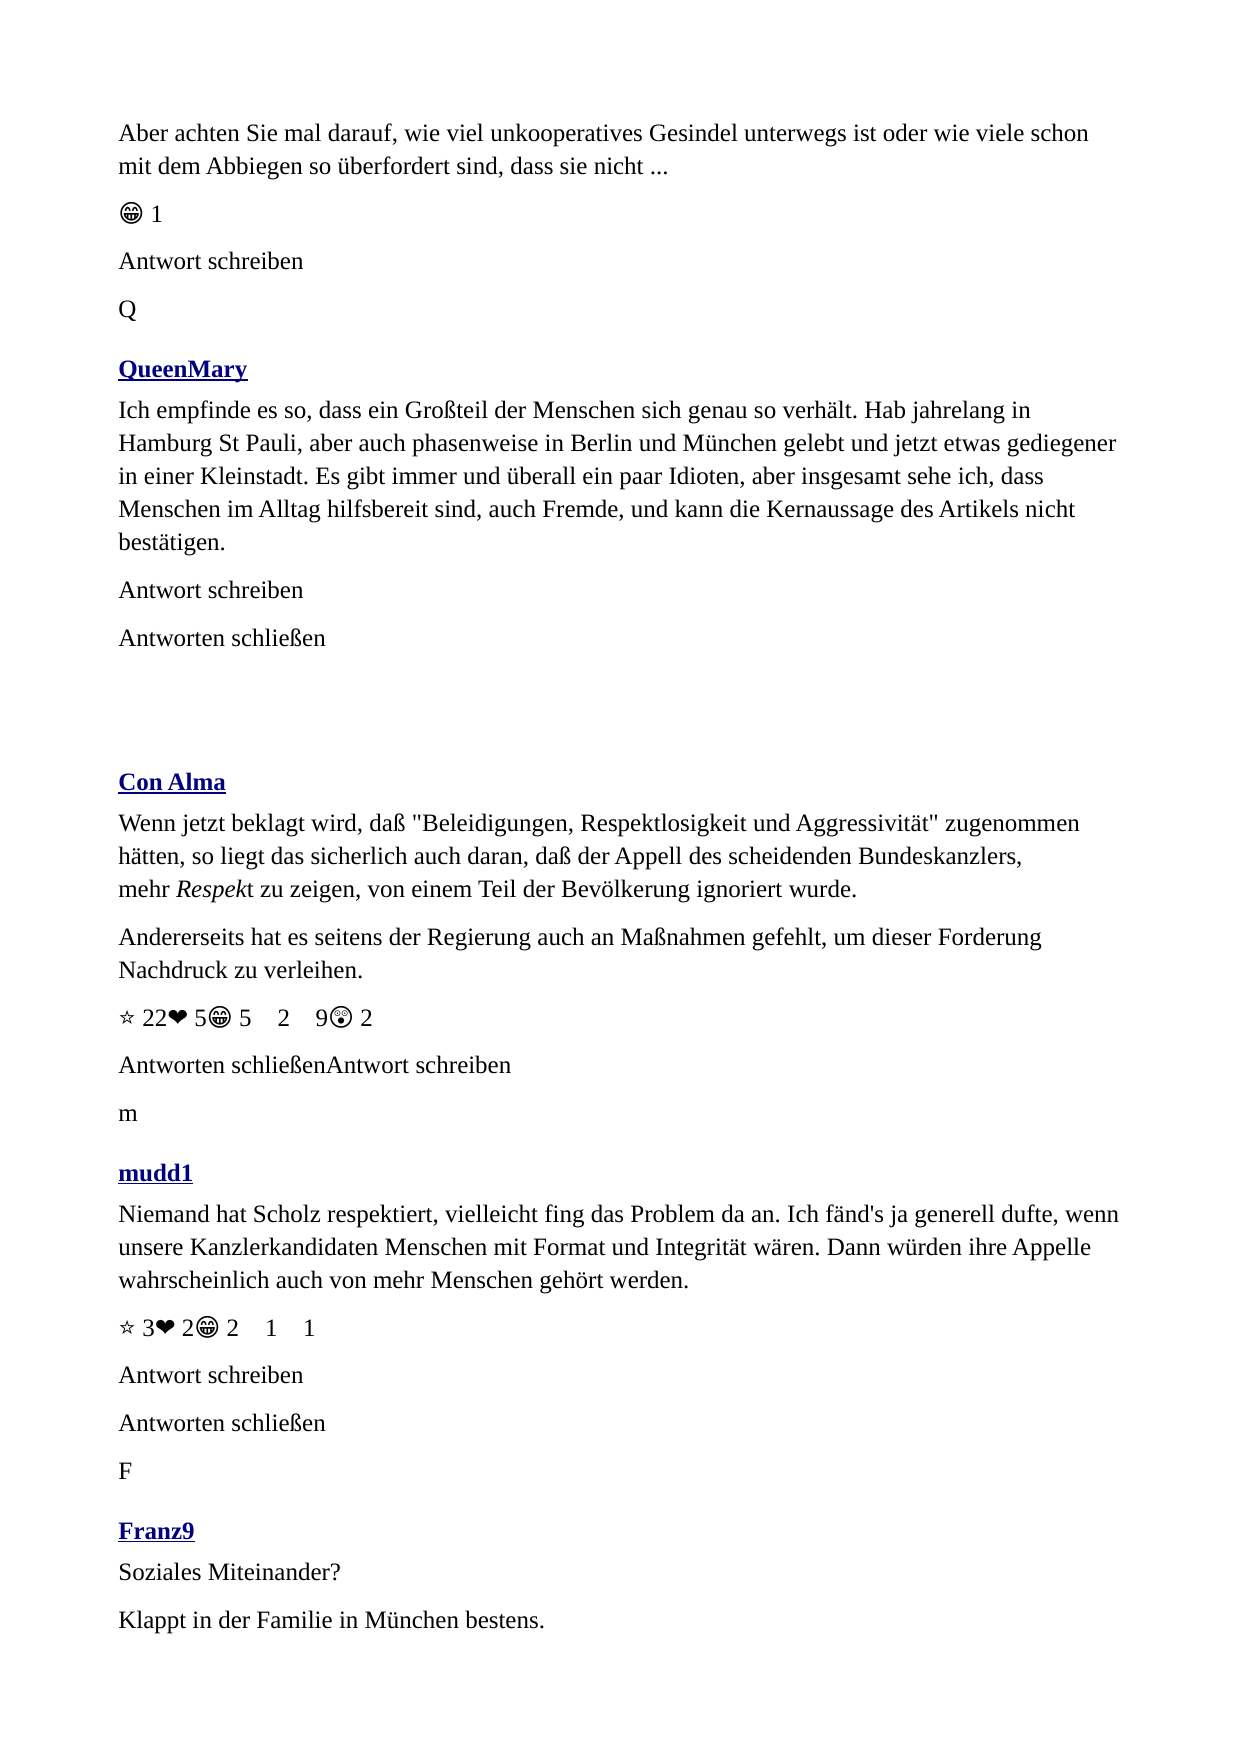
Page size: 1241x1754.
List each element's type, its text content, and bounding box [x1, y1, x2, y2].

text F [118, 1456, 1122, 1484]
subtitle mudd1 [118, 1158, 1122, 1187]
text Antworten schließen [118, 1408, 1122, 1437]
text Andererseits hat es seitens der Regierung auch an Maßnahmen gefehlt, um dieser Forderung Nachdruck zu verleihen. [118, 922, 1122, 984]
text Q [118, 294, 1122, 323]
text 😁 1 [118, 199, 1122, 227]
text Aber achten Sie mal darauf, wie viel unkooperatives Gesindel unterwegs ist oder wie viele schon mit dem Abbiegen so überfordert sind, dass sie nicht ... [118, 118, 1122, 180]
text Soziales Miteinander? [118, 1557, 1122, 1586]
text ⭐️ 22❤️ 5😁 5🙁 2🤨 9😲 2 [118, 1003, 1122, 1031]
text Antwort schreiben [118, 575, 1122, 604]
text Wenn jetzt beklagt wird, daß "Beleidigungen, Respektlosigkeit und Aggressivität" zugenommen hätten, so liegt das sicherlich auch daran, daß der Appell des scheidenden Bundeskanzlers, mehr Respekt zu zeigen, von einem Teil der Bevölkerung ignoriert wurde. [118, 808, 1122, 903]
text Niemand hat Scholz respektiert, vielleicht fing das Problem da an. Ich fänd's ja generell dufte, wenn unsere Kanzlerkandidaten Menschen mit Format und Integrität wären. Dann würden ihre Appelle wahrscheinlich auch von mehr Menschen gehört werden. [118, 1199, 1122, 1294]
subtitle Con Alma [118, 767, 1122, 796]
text Antwort schreiben [118, 1361, 1122, 1389]
text m [118, 1098, 1122, 1127]
text Antworten schließenAntwort schreiben [118, 1050, 1122, 1079]
subtitle QueenMary [118, 354, 1122, 383]
text Antworten schließen [118, 623, 1122, 651]
text ⭐️ 3❤️ 2😁 2🙁 1🤨 1 [118, 1313, 1122, 1342]
text Klappt in der Familie in München bestens. [118, 1605, 1122, 1633]
subtitle Franz9 [118, 1516, 1122, 1544]
text Ich empfinde es so, dass ein Großteil der Menschen sich genau so verhält. Hab jahrelang in Hamburg St Pauli, aber auch phasenweise in Berlin und München gelebt und jetzt etwas gediegener in einer Kleinstadt. Es gibt immer und überall ein paar Idioten, aber insgesamt sehe ich, dass Menschen im Alltag hilfsbereit sind, auch Fremde, und kann die Kernaussage des Artikels nicht bestätigen. [118, 395, 1122, 556]
text Antwort schreiben [118, 246, 1122, 275]
